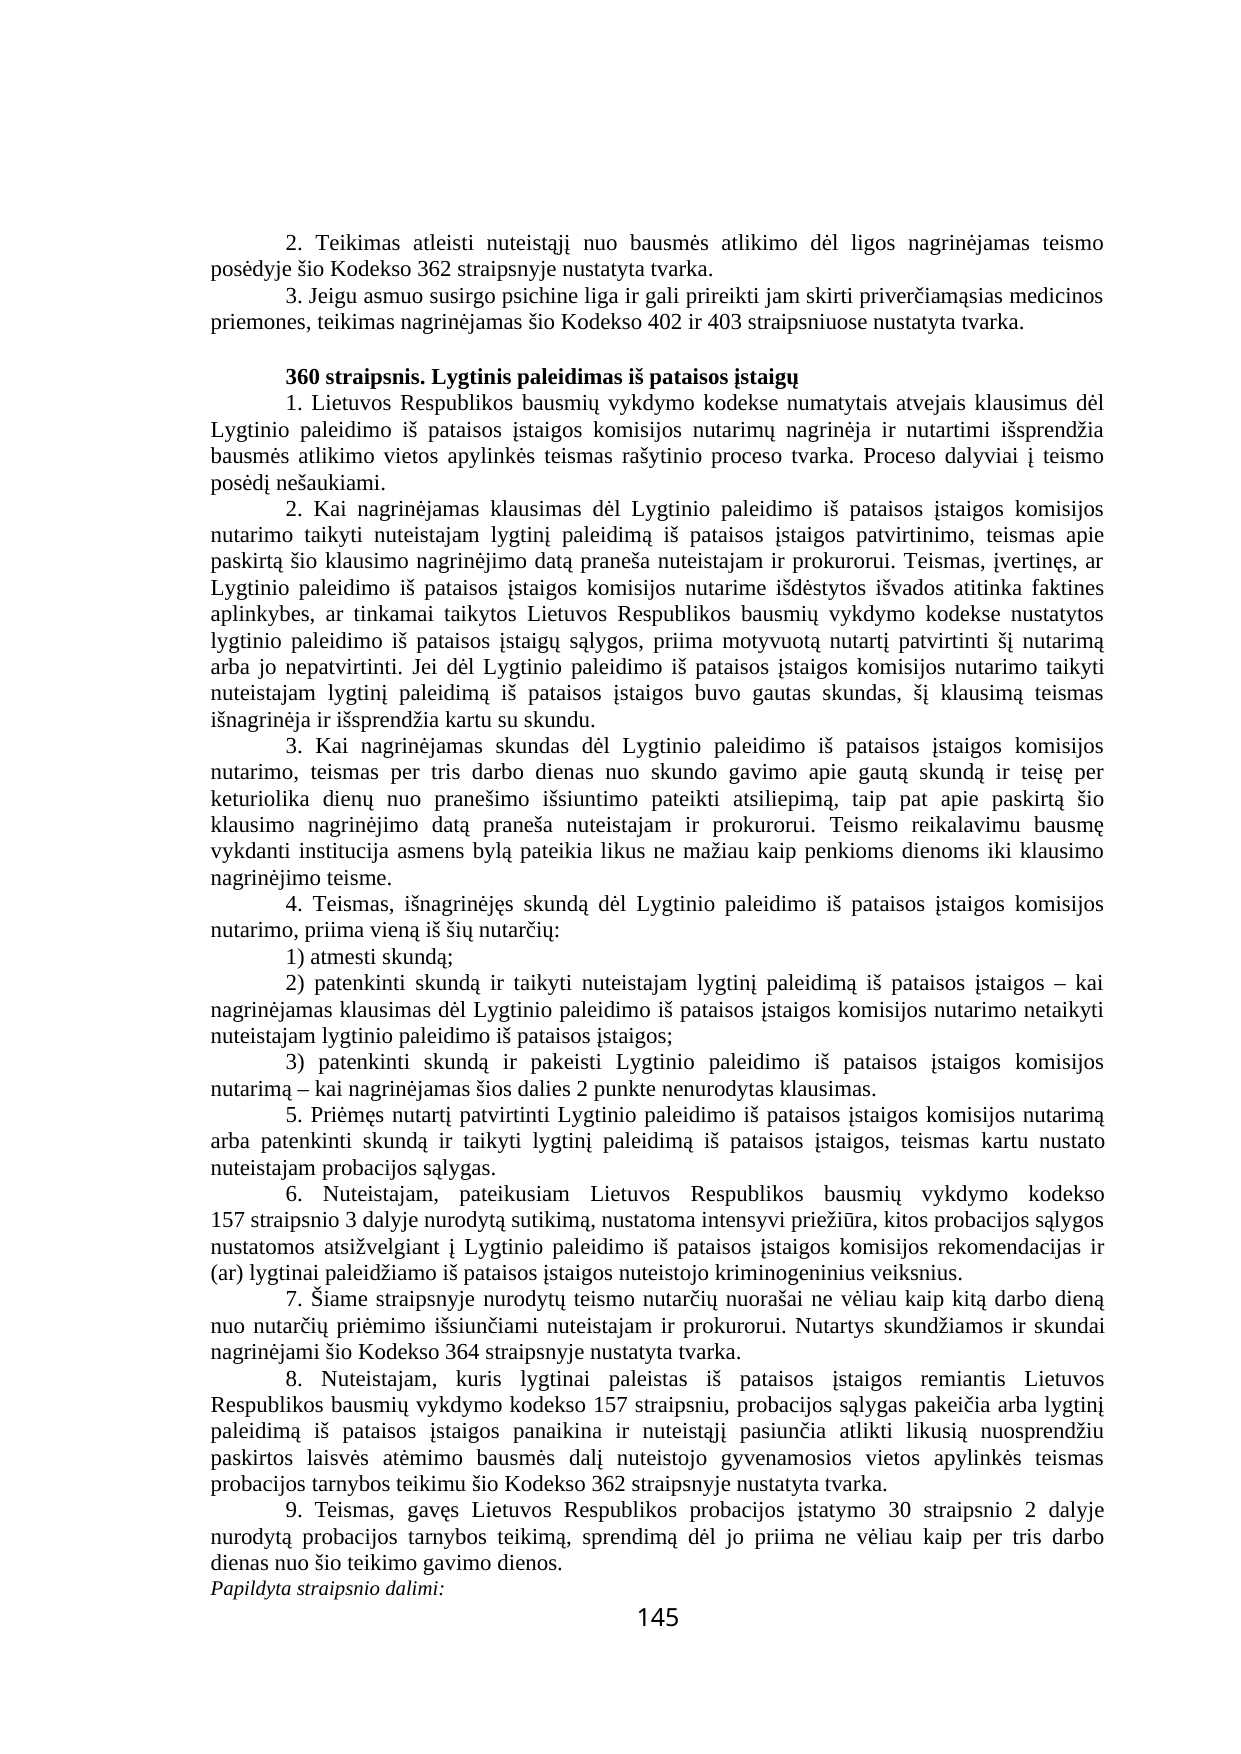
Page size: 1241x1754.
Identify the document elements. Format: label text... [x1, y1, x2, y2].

text 7. Šiame straipsnyje nurodytų teismo nutarčių nuorašai ne vėliau kaip kitą darbo dieną nuo nutarčių priėmimo išsiunčiami nuteistajam ir prokurorui. Nutartys skundžiamos ir skundai nagrinėjami šio Kodekso 364 straipsnyje nustatyta tvarka. [210, 1286, 1105, 1364]
text 360 straipsnis. Lygtinis paleidimas iš pataisos įstaigų [210, 363, 1105, 389]
text Papildyta straipsnio dalimi: [210, 1575, 1105, 1599]
text 1) atmesti skundą; [210, 943, 1105, 969]
text 4. Teismas, išnagrinėjęs skundą dėl Lygtinio paleidimo iš pataisos įstaigos komisijos nutarimo, priima vieną iš šių nutarčių: [210, 890, 1105, 943]
text 1. Lietuvos Respublikos bausmių vykdymo kodekse numatytais atvejais klausimus dėl Lygtinio paleidimo iš pataisos įstaigos komisijos nutarimų nagrinėja ir nutartimi išsprendžia bausmės atlikimo vietos apylinkės teismas rašytinio proceso tvarka. Proceso dalyviai į teismo posėdį nešaukiami. [210, 389, 1105, 495]
text 2) patenkinti skundą ir taikyti nuteistajam lygtinį paleidimą iš pataisos įstaigos – kai nagrinėjamas klausimas dėl Lygtinio paleidimo iš pataisos įstaigos komisijos nutarimo netaikyti nuteistajam lygtinio paleidimo iš pataisos įstaigos; [210, 969, 1105, 1048]
text 3. Jeigu asmuo susirgo psichine liga ir gali prireikti jam skirti priverčiamąsias medicinos priemones, teikimas nagrinėjamas šio Kodekso 402 ir 403 straipsniuose nustatyta tvarka. [210, 282, 1105, 334]
text 5. Priėmęs nutartį patvirtinti Lygtinio paleidimo iš pataisos įstaigos komisijos nutarimą arba patenkinti skundą ir taikyti lygtinį paleidimą iš pataisos įstaigos, teismas kartu nustato nuteistajam probacijos sąlygas. [210, 1101, 1105, 1180]
text 3) patenkinti skundą ir pakeisti Lygtinio paleidimo iš pataisos įstaigos komisijos nutarimą – kai nagrinėjamas šios dalies 2 punkte nenurodytas klausimas. [210, 1048, 1105, 1101]
text 2. Kai nagrinėjamas klausimas dėl Lygtinio paleidimo iš pataisos įstaigos komisijos nutarimo taikyti nuteistajam lygtinį paleidimą iš pataisos įstaigos patvirtinimo, teismas apie paskirtą šio klausimo nagrinėjimo datą praneša nuteistajam ir prokurorui. Teismas, įvertinęs, ar Lygtinio paleidimo iš pataisos įstaigos komisijos nutarime išdėstytos išvados atitinka faktines aplinkybes, ar tinkamai taikytos Lietuvos Respublikos bausmių vykdymo kodekse nustatytos lygtinio paleidimo iš pataisos įstaigų sąlygos, priima motyvuotą nutartį patvirtinti šį nutarimą arba jo nepatvirtinti. Jei dėl Lygtinio paleidimo iš pataisos įstaigos komisijos nutarimo taikyti nuteistajam lygtinį paleidimą iš pataisos įstaigos buvo gautas skundas, šį klausimą teismas išnagrinėja ir išsprendžia kartu su skundu. [210, 495, 1105, 732]
text 6. Nuteistajam, pateikusiam Lietuvos Respublikos bausmių vykdymo kodekso 157 straipsnio 3 dalyje nurodytą sutikimą, nustatoma intensyvi priežiūra, kitos probacijos sąlygos nustatomos atsižvelgiant į Lygtinio paleidimo iš pataisos įstaigos komisijos rekomendacijas ir (ar) lygtinai paleidžiamo iš pataisos įstaigos nuteistojo kriminogeninius veiksnius. [210, 1180, 1105, 1286]
text 9. Teismas, gavęs Lietuvos Respublikos probacijos įstatymo 30 straipsnio 2 dalyje nurodytą probacijos tarnybos teikimą, sprendimą dėl jo priima ne vėliau kaip per tris darbo dienas nuo šio teikimo gavimo dienos. [210, 1496, 1105, 1575]
text 8. Nuteistajam, kuris lygtinai paleistas iš pataisos įstaigos remiantis Lietuvos Respublikos bausmių vykdymo kodekso 157 straipsniu, probacijos sąlygas pakeičia arba lygtinį paleidimą iš pataisos įstaigos panaikina ir nuteistąjį pasiunčia atlikti likusią nuosprendžiu paskirtos laisvės atėmimo bausmės dalį nuteistojo gyvenamosios vietos apylinkės teismas probacijos tarnybos teikimu šio Kodekso 362 straipsnyje nustatyta tvarka. [210, 1364, 1105, 1496]
text 2. Teikimas atleisti nuteistąjį nuo bausmės atlikimo dėl ligos nagrinėjamas teismo posėdyje šio Kodekso 362 straipsnyje nustatyta tvarka. [210, 229, 1105, 282]
text 3. Kai nagrinėjamas skundas dėl Lygtinio paleidimo iš pataisos įstaigos komisijos nutarimo, teismas per tris darbo dienas nuo skundo gavimo apie gautą skundą ir teisę per keturiolika dienų nuo pranešimo išsiuntimo pateikti atsiliepimą, taip pat apie paskirtą šio klausimo nagrinėjimo datą praneša nuteistajam ir prokurorui. Teismo reikalavimu bausmę vykdanti institucija asmens bylą pateikia likus ne mažiau kaip penkioms dienoms iki klausimo nagrinėjimo teisme. [210, 732, 1105, 890]
